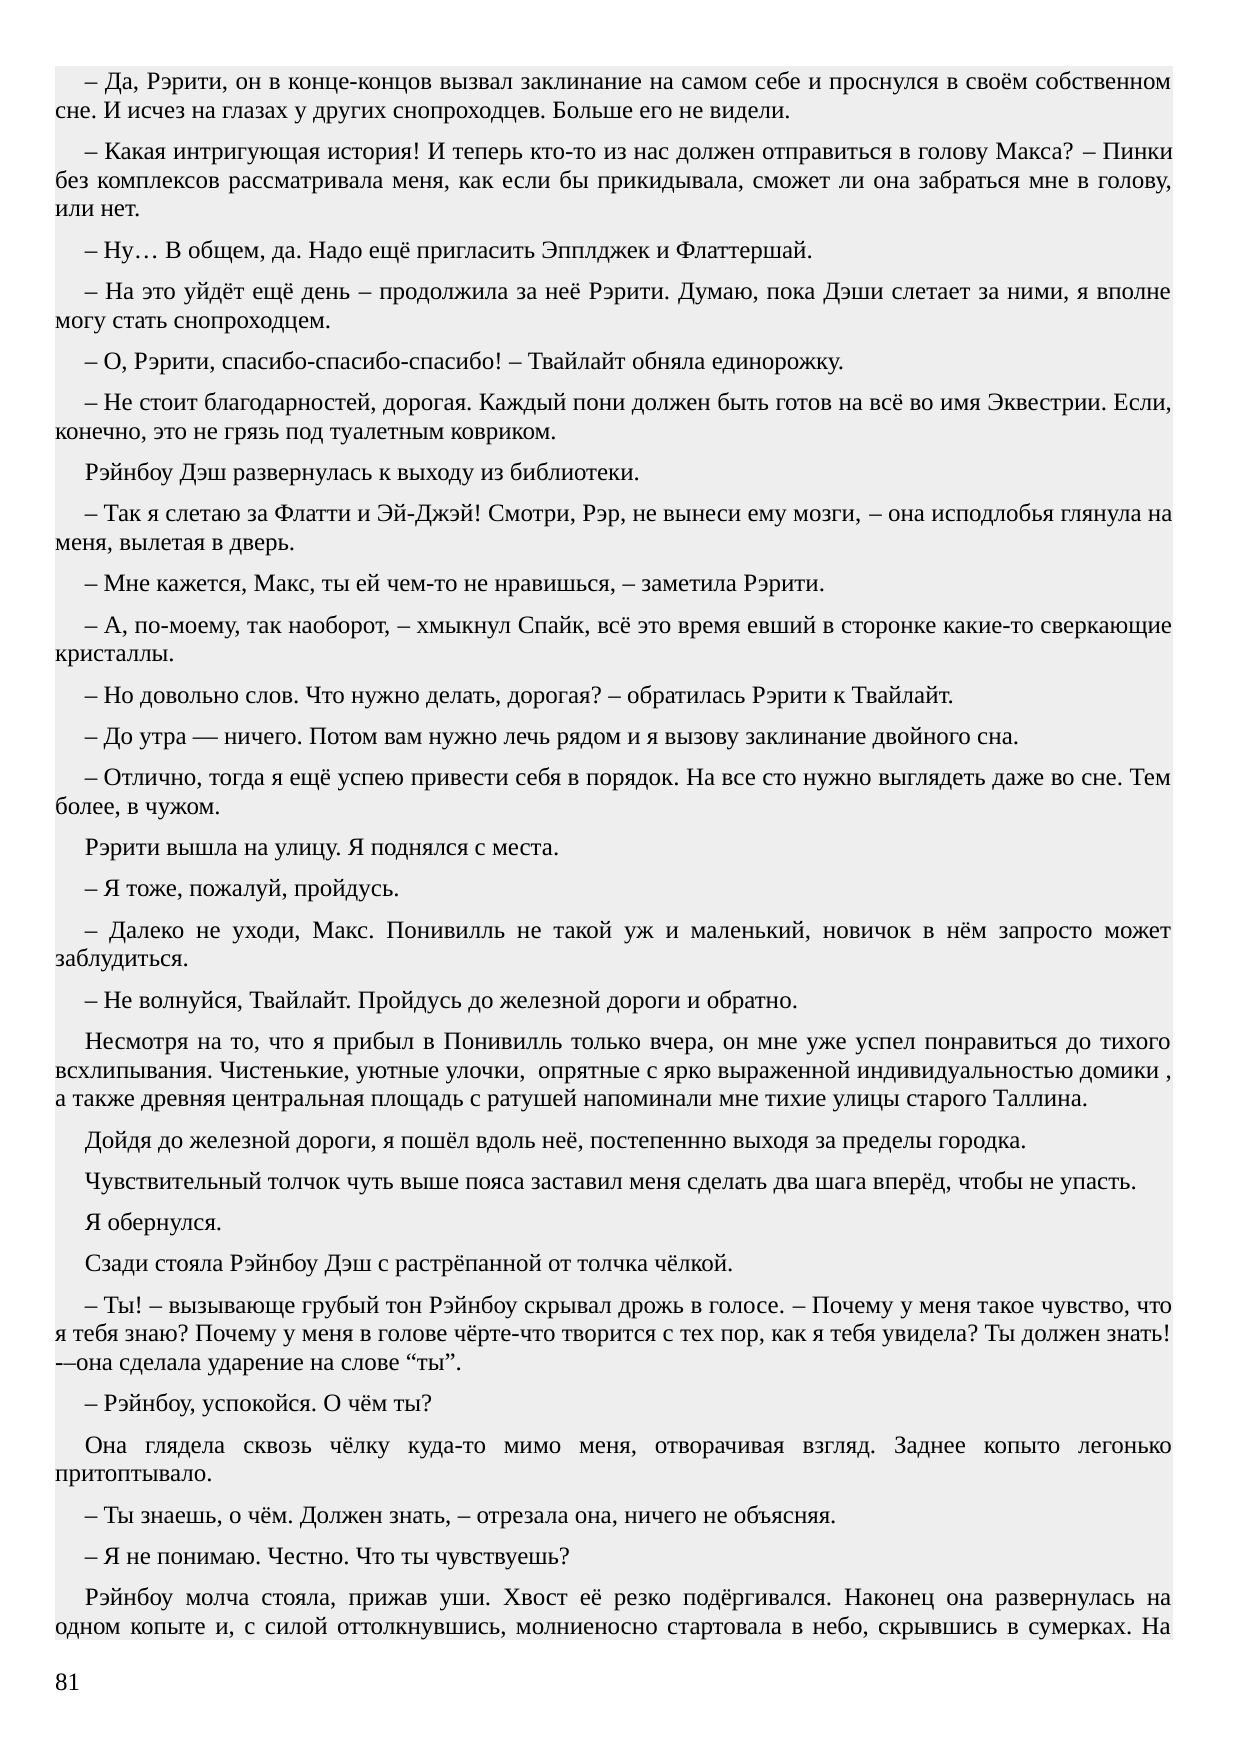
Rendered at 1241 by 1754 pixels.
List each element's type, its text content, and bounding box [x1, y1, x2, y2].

text Чувствительный толчок чуть выше пояса заставил меня сделать два шага вперёд, чтобы не упасть. [55, 1166, 1173, 1195]
text – Я не понимаю. Честно. Что ты чувствуешь? [55, 1541, 1173, 1570]
text – Ты! – вызывающе грубый тон Рэйнбоу скрывал дрожь в голосе. – Почему у меня такое чувство, что я тебя знаю? Почему у меня в голове чёрте-что творится с тех пор, как я тебя увидела? Ты должен знать! -–она сделала ударение на слове “ты”. [55, 1290, 1173, 1376]
text – Мне кажется, Макс, ты ей чем-то не нравишься, – заметила Рэрити. [55, 568, 1173, 597]
text Несмотря на то, что я прибыл в Понивилль только вчера, он мне уже успел понравиться до тихого всхлипывания. Чистенькие, уютные улочки, опрятные с ярко выраженной индивидуальностью домики , а также древняя центральная площадь с ратушей напоминали мне тихие улицы старого Таллина. [55, 1026, 1173, 1112]
text Я обернулся. [55, 1207, 1173, 1236]
text – Ты знаешь, о чём. Должен знать, – отрезала она, ничего не объясняя. [55, 1500, 1173, 1528]
text – Так я слетаю за Флатти и Эй-Джэй! Смотри, Рэр, не вынеси ему мозги, – она исподлобья глянула на меня, вылетая в дверь. [55, 498, 1173, 556]
text – Не стоит благодарностей, дорогая. Каждый пони должен быть готов на всё во имя Эквестрии. Если, конечно, это не грязь под туалетным ковриком. [55, 387, 1173, 445]
text Рэйнбоу молча стояла, прижав уши. Хвост её резко подёргивался. Наконец она развернулась на одном копыте и, с силой оттолкнувшись, молниеносно стартовала в небо, скрывшись в сумерках. На [55, 1582, 1173, 1640]
text – А, по-моему, так наоборот, – хмыкнул Спайк, всё это время евший в сторонке какие-то сверкающие кристаллы. [55, 610, 1173, 667]
text Она глядела сквозь чёлку куда-то мимо меня, отворачивая взгляд. Заднее копыто легонько притоптывало. [55, 1430, 1173, 1487]
text – До утра — ничего. Потом вам нужно лечь рядом и я вызову заклинание двойного сна. [55, 721, 1173, 750]
text – О, Рэрити, спасибо-спасибо-спасибо! – Твайлайт обняла единорожку. [55, 346, 1173, 375]
text – Но довольно слов. Что нужно делать, дорогая? – обратилась Рэрити к Твайлайт. [55, 680, 1173, 708]
text Дойдя до железной дороги, я пошёл вдоль неё, постепеннно выходя за пределы городка. [55, 1125, 1173, 1153]
text Сзади стояла Рэйнбоу Дэш с растрёпанной от толчка чёлкой. [55, 1248, 1173, 1277]
text – Я тоже, пожалуй, пройдусь. [55, 873, 1173, 902]
text – Рэйнбоу, успокойся. О чём ты? [55, 1388, 1173, 1417]
text – Отлично, тогда я ещё успею привести себя в порядок. На все сто нужно выглядеть даже во сне. Тем более, в чужом. [55, 762, 1173, 820]
text Рэйнбоу Дэш развернулась к выходу из библиотеки. [55, 457, 1173, 486]
text – Ну… В общем, да. Надо ещё пригласить Эпплджек и Флаттершай. [55, 235, 1173, 263]
text – Да, Рэрити, он в конце-концов вызвал заклинание на самом себе и проснулся в своём собственном сне. И исчез на глазах у других снопроходцев. Больше его не видели. [55, 66, 1173, 123]
text – На это уйдёт ещё день – продолжила за неё Рэрити. Думаю, пока Дэши слетает за ними, я вполне могу стать снопроходцем. [55, 276, 1173, 333]
text – Не волнуйся, Твайлайт. Пройдусь до железной дороги и обратно. [55, 985, 1173, 1013]
text – Какая интригующая история! И теперь кто-то из нас должен отправиться в голову Макса? – Пинки без комплексов рассматривала меня, как если бы прикидывала, сможет ли она забраться мне в голову, или нет. [55, 136, 1173, 222]
text Рэрити вышла на улицу. Я поднялся с места. [55, 832, 1173, 861]
text – Далеко не уходи, Макс. Понивилль не такой уж и маленький, новичок в нём запросто может заблудиться. [55, 915, 1173, 972]
